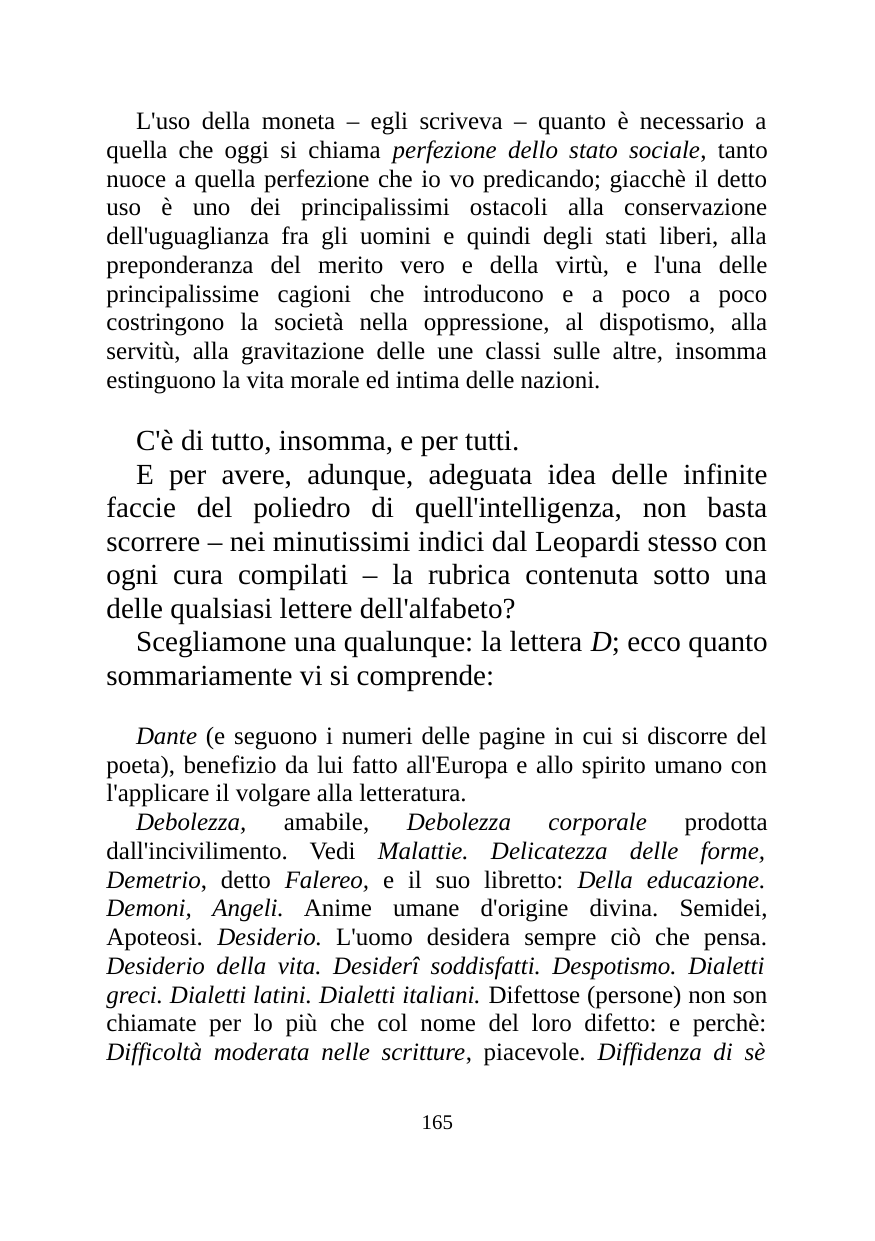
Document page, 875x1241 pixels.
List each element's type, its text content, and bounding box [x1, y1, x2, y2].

text Dante (e seguono i numeri delle pagine in cui si discorre del poeta), benefizio da lui fatto all'Europa e allo spirito umano con l'applicare il volgare alla letteratura. [106, 721, 768, 807]
text Debolezza, amabile, Debolezza corporale prodotta dall'incivilimento. Vedi Malattie. Delicatezza delle forme, Demetrio, detto Falereo, e il suo libretto: Della educazione. Demoni, Angeli. Anime umane d'origine divina. Semidei, Apoteosi. Desiderio. L'uomo desidera sempre ciò che pensa. Desiderio della vita. Desiderî soddisfatti. Despotismo. Dialetti greci. Dialetti latini. Dialetti italiani. Difettose (persone) non son chiamate per lo più che col nome del loro difetto: e perchè: Difficoltà moderata nelle scritture, piacevole. Diffidenza di sè [106, 807, 768, 1066]
text Scegliamone una qualunque: la lettera D; ecco quanto sommariamente vi si comprende: [106, 624, 768, 692]
text C'è di tutto, insomma, e per tutti. [106, 423, 768, 457]
text L'uso della moneta – egli scriveva – quanto è necessario a quella che oggi si chiama perfezione dello stato sociale, tanto nuoce a quella perfezione che io vo predicando; giacchè il detto uso è uno dei principalissimi ostacoli alla conservazione dell'uguaglianza fra gli uomini e quindi degli stati liberi, alla preponderanza del merito vero e della virtù, e l'una delle principalissime cagioni che introducono e a poco a poco costringono la società nella oppressione, al dispotismo, alla servitù, alla gravitazione delle une classi sulle altre, insomma estinguono la vita morale ed intima delle nazioni. [106, 106, 768, 394]
text E per avere, adunque, adeguata idea delle infinite faccie del poliedro di quell'intelligenza, non basta scorrere – nei minutissimi indici dal Leopardi stesso con ogni cura compilati – la rubrica contenuta sotto una delle qualsiasi lettere dell'alfabeto? [106, 457, 768, 624]
